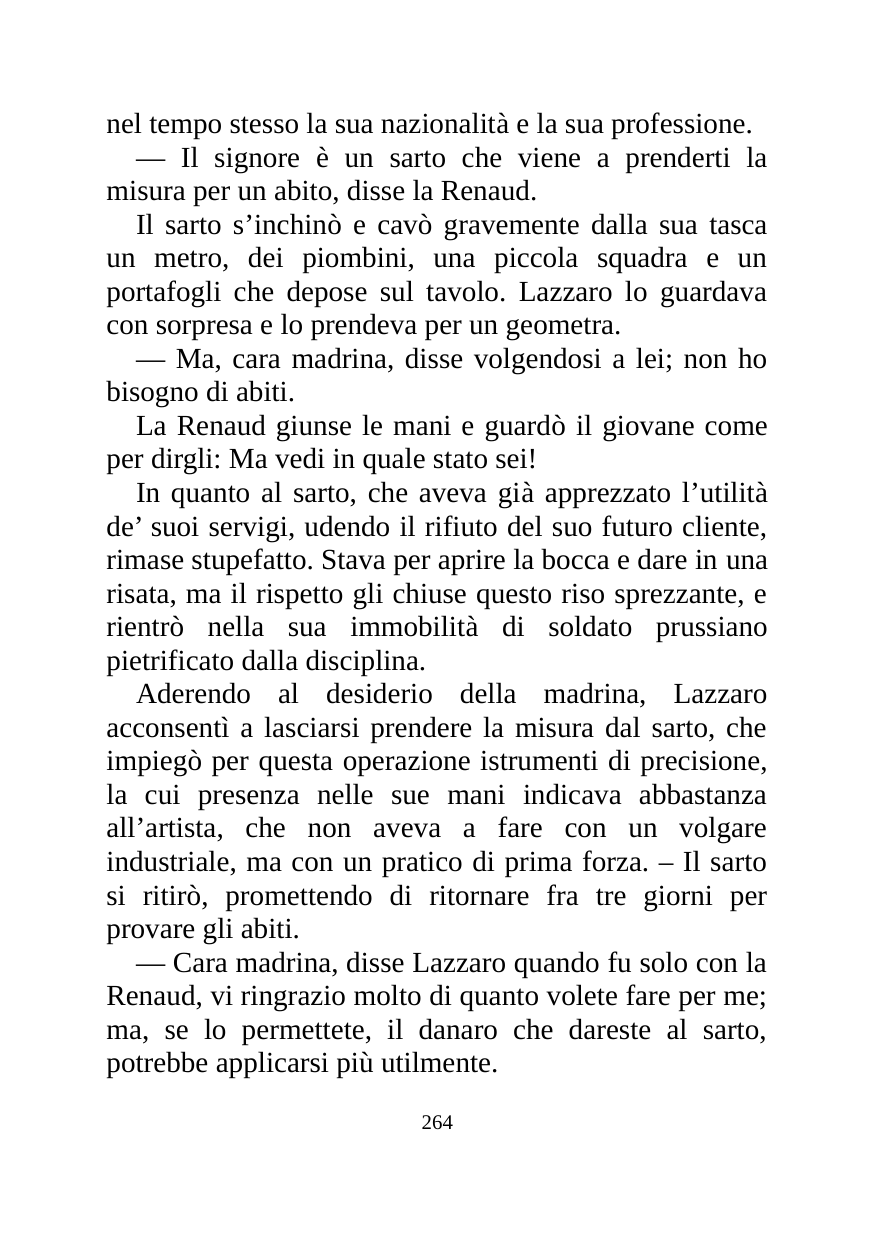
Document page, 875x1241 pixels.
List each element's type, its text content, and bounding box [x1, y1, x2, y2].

text — Il signore è un sarto che viene a prenderti la misura per un abito, disse la Renaud. [106, 140, 768, 207]
text — Cara madrina, disse Lazzaro quando fu solo con la Renaud, vi ringrazio molto di quanto volete fare per me; ma, se lo permettete, il danaro che dareste al sarto, potrebbe applicarsi più utilmente. [106, 945, 768, 1079]
text nel tempo stesso la sua nazionalità e la sua professione. [106, 106, 768, 140]
text Aderendo al desiderio della madrina, Lazzaro acconsentì a lasciarsi prendere la misura dal sarto, che impiegò per questa operazione istrumenti di precisione, la cui presenza nelle sue mani indicava abbastanza all’artista, che non aveva a fare con un volgare industriale, ma con un pratico di prima forza. – Il sarto si ritirò, promettendo di ritornare fra tre giorni per provare gli abiti. [106, 676, 768, 945]
text — Ma, cara madrina, disse volgendosi a lei; non ho bisogno di abiti. [106, 341, 768, 408]
text Il sarto s’inchinò e cavò gravemente dalla sua tasca un metro, dei piombini, una piccola squadra e un portafogli che depose sul tavolo. Lazzaro lo guardava con sorpresa e lo prendeva per un geometra. [106, 207, 768, 341]
text La Renaud giunse le mani e guardò il giovane come per dirgli: Ma vedi in quale stato sei! [106, 408, 768, 475]
text In quanto al sarto, che aveva già apprezzato l’utilità de’ suoi servigi, udendo il rifiuto del suo futuro cliente, rimase stupefatto. Stava per aprire la bocca e dare in una risata, ma il rispetto gli chiuse questo riso sprezzante, e rientrò nella sua immobilità di soldato prussiano pietrificato dalla disciplina. [106, 475, 768, 676]
